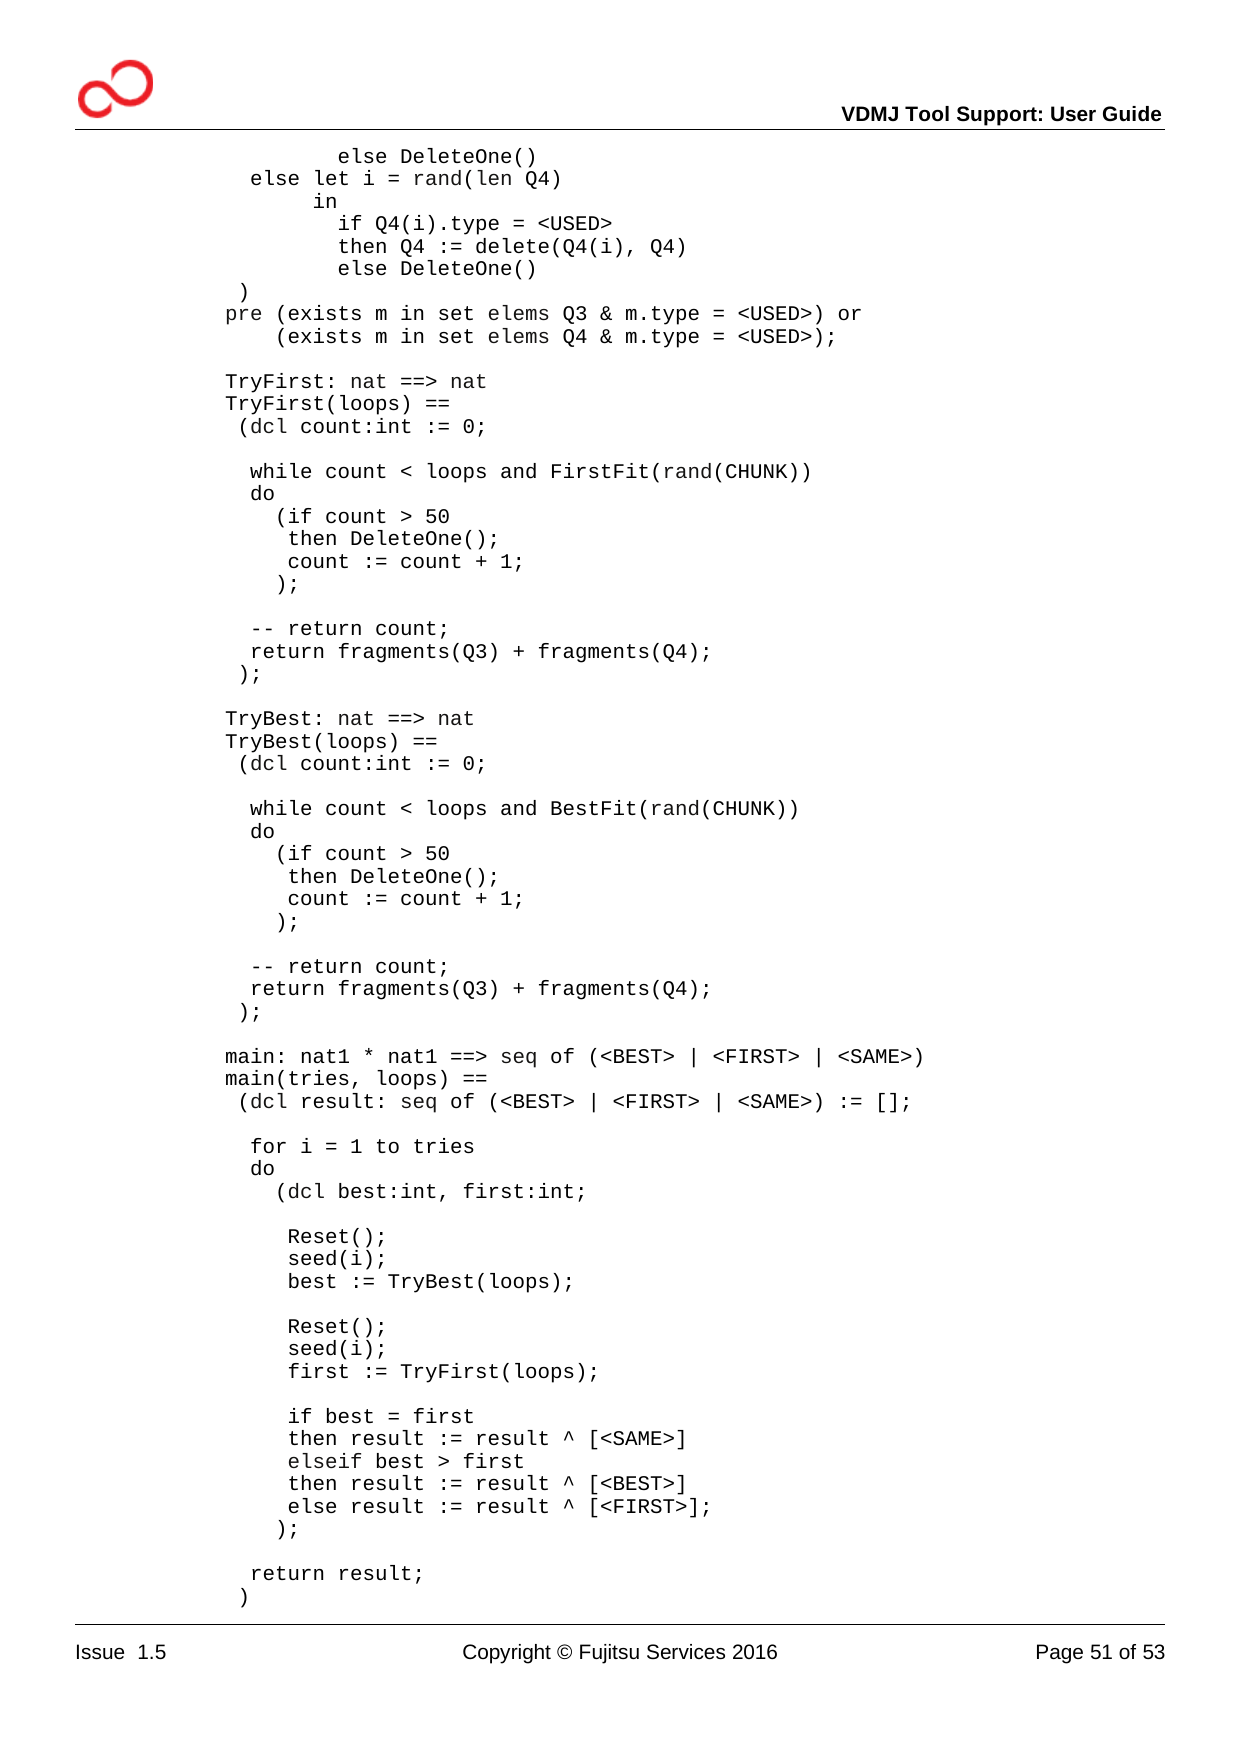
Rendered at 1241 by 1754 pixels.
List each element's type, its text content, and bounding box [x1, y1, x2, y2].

text then DeleteOne(); [225, 865, 1165, 888]
text ); [225, 910, 1165, 933]
text Reset(); [225, 1225, 1165, 1248]
text else DeleteOne() [225, 145, 1165, 168]
text if best = first [225, 1405, 1165, 1428]
text main(tries, loops) == [225, 1068, 1165, 1090]
text pre (exists m in set elems Q3 & m.type = <USED>) or [225, 303, 1165, 325]
text if Q4(i).type = <USED> [225, 213, 1165, 235]
text ); [225, 1000, 1165, 1023]
text -- return count; [225, 618, 1165, 640]
text (dcl count:int := 0; [225, 753, 1165, 775]
text do [225, 483, 1165, 505]
text seed(i); [225, 1248, 1165, 1270]
text elseif best > first [225, 1450, 1165, 1473]
picture [78, 52, 153, 128]
text count := count + 1; [225, 888, 1165, 910]
text (dcl best:int, first:int; [225, 1180, 1165, 1203]
text -- return count; [225, 955, 1165, 978]
text else DeleteOne() [225, 258, 1165, 280]
text else let i = rand(len Q4) [225, 168, 1165, 190]
text else result := result ^ [<FIRST>]; [225, 1495, 1165, 1518]
text ) [225, 1585, 1165, 1608]
text first := TryFirst(loops); [225, 1360, 1165, 1383]
text (dcl result: seq of (<BEST> | <FIRST> | <SAME>) := []; [225, 1090, 1165, 1113]
text then result := result ^ [<SAME>] [225, 1428, 1165, 1450]
text return fragments(Q3) + fragments(Q4); [225, 978, 1165, 1000]
text in [225, 190, 1165, 213]
text for i = 1 to tries [225, 1135, 1165, 1158]
text TryBest: nat ==> nat [225, 708, 1165, 730]
text best := TryBest(loops); [225, 1270, 1165, 1293]
text while count < loops and BestFit(rand(CHUNK)) [225, 798, 1165, 820]
text Reset(); [225, 1315, 1165, 1338]
text do [225, 1158, 1165, 1180]
text seed(i); [225, 1338, 1165, 1360]
text TryFirst: nat ==> nat [225, 370, 1165, 393]
text TryBest(loops) == [225, 730, 1165, 753]
text return result; [225, 1563, 1165, 1585]
text (if count > 50 [225, 843, 1165, 865]
text while count < loops and FirstFit(rand(CHUNK)) [225, 460, 1165, 483]
text (exists m in set elems Q4 & m.type = <USED>); [225, 325, 1165, 348]
text (if count > 50 [225, 505, 1165, 528]
text ); [225, 573, 1165, 595]
text then Q4 := delete(Q4(i), Q4) [225, 235, 1165, 258]
text then DeleteOne(); [225, 528, 1165, 550]
text count := count + 1; [225, 550, 1165, 573]
text return fragments(Q3) + fragments(Q4); [225, 640, 1165, 663]
text do [225, 820, 1165, 843]
text (dcl count:int := 0; [225, 415, 1165, 438]
text ); [225, 663, 1165, 685]
text then result := result ^ [<BEST>] [225, 1473, 1165, 1495]
text main: nat1 * nat1 ==> seq of (<BEST> | <FIRST> | <SAME>) [225, 1045, 1165, 1068]
text TryFirst(loops) == [225, 393, 1165, 415]
text ); [225, 1518, 1165, 1540]
text ) [225, 280, 1165, 303]
